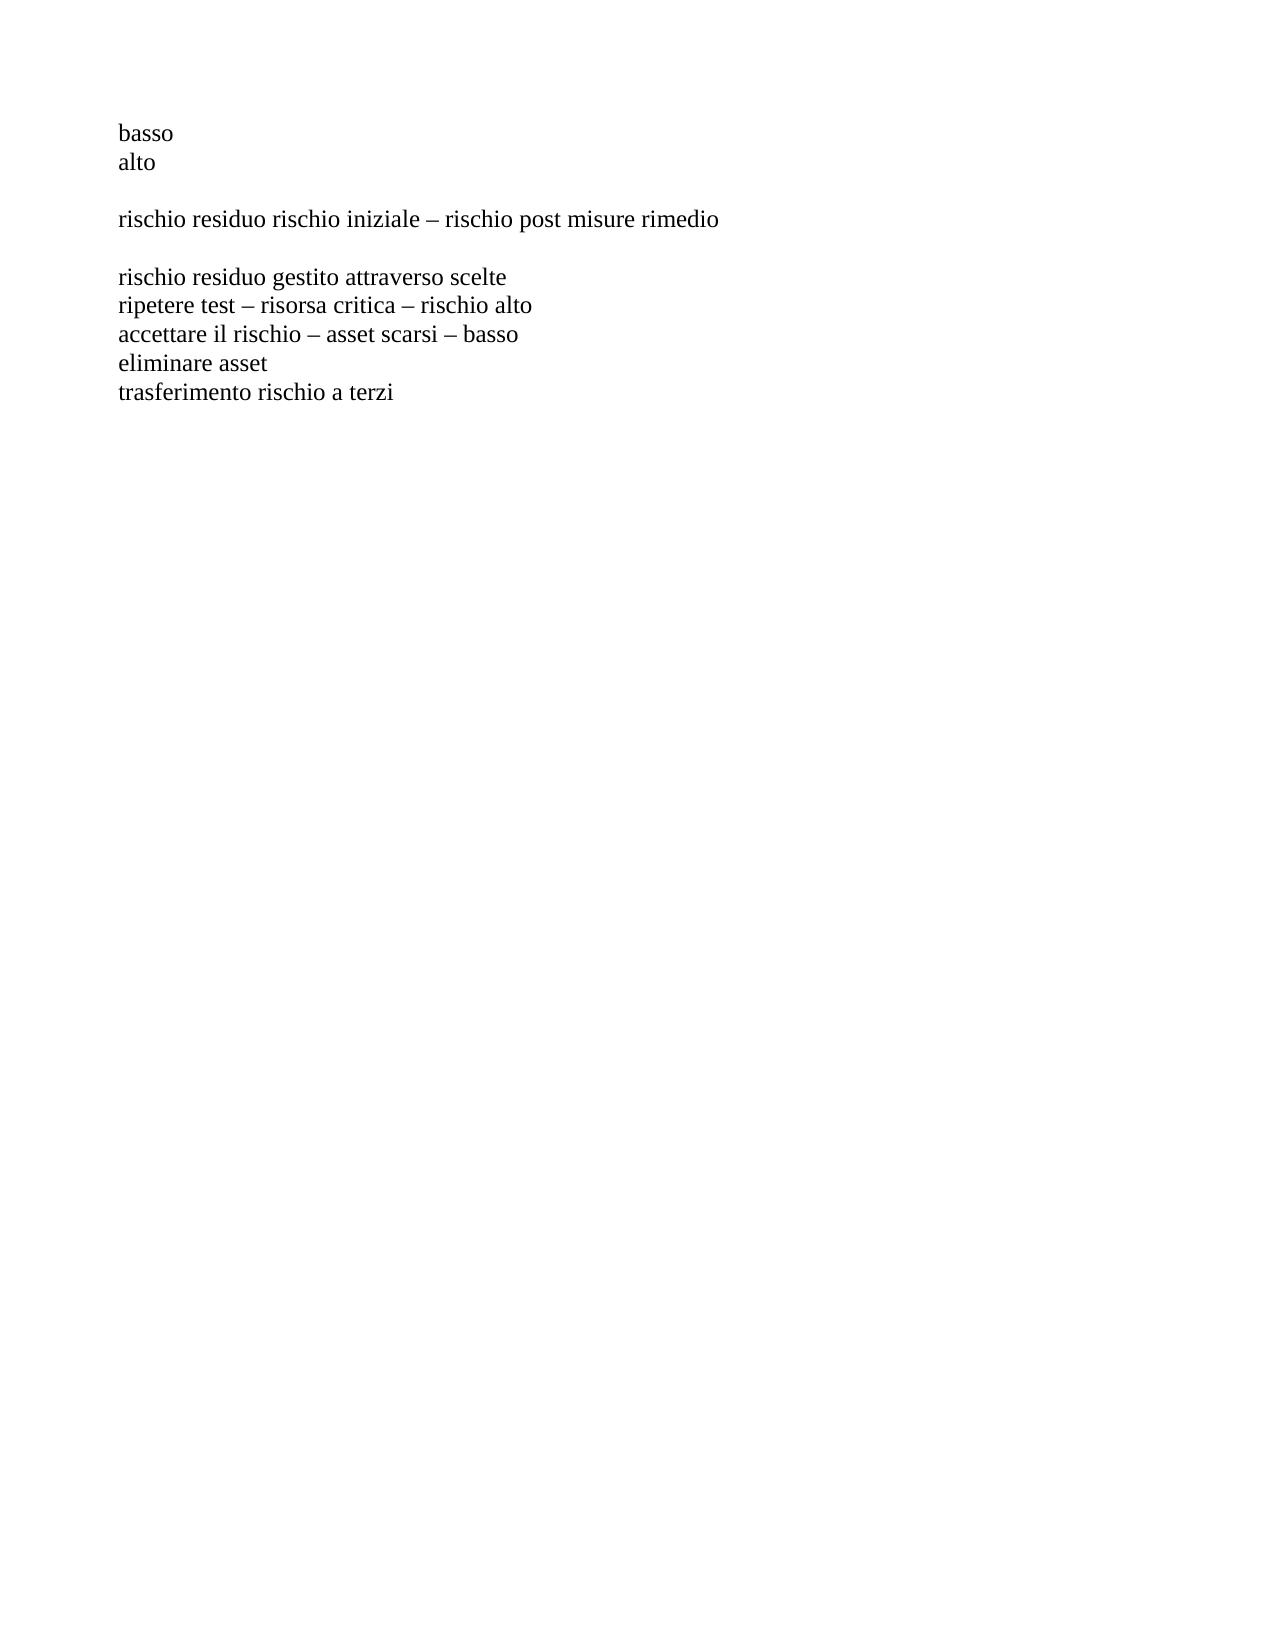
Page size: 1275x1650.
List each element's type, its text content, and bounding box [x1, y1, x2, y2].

text eliminare asset [118, 348, 1157, 377]
text rischio residuo gestito attraverso scelte [118, 262, 1157, 291]
text ripetere test – risorsa critica – rischio alto [118, 291, 1157, 319]
text basso [118, 118, 1157, 147]
text alto [118, 147, 1157, 176]
text trasferimento rischio a terzi [118, 377, 1157, 406]
text accettare il rischio – asset scarsi – basso [118, 319, 1157, 348]
text rischio residuo rischio iniziale – rischio post misure rimedio [118, 204, 1157, 233]
